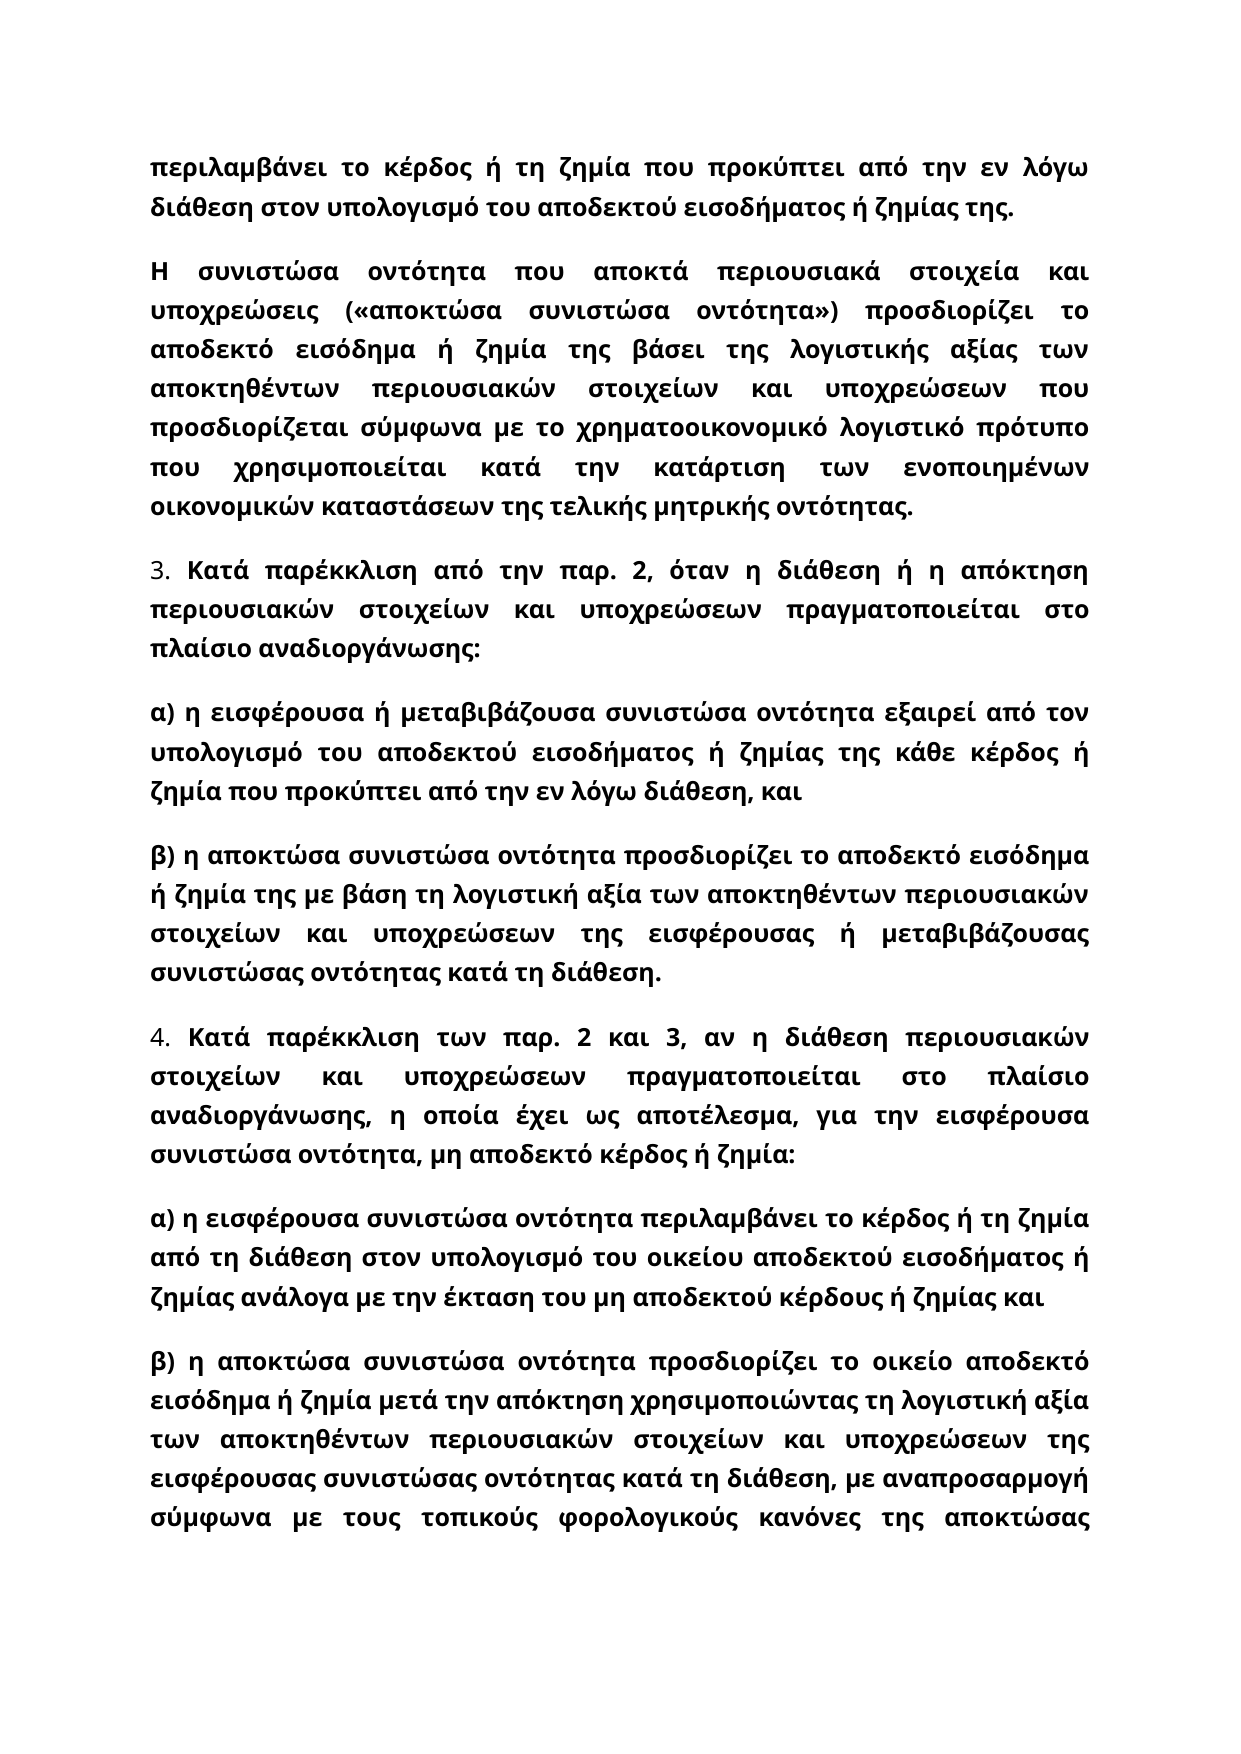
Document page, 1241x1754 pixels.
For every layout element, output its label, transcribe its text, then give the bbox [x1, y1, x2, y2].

text α) η εισφέρουσα συνιστώσα οντότητα περιλαμβάνει το κέρδος ή τη ζημία από τη διάθεση στον υπολογισμό του οικείου αποδεκτού εισοδήματος ή ζημίας ανάλογα με την έκταση του μη αποδεκτού κέρδους ή ζημίας και [150, 1201, 1090, 1313]
text περιλαμβάνει το κέρδος ή τη ζημία που προκύπτει από την εν λόγω διάθεση στον υπολογισμό του αποδεκτού εισοδήματος ή ζημίας της. [150, 150, 1090, 223]
text 3. Κατά παρέκκλιση από την παρ. 2, όταν η διάθεση ή η απόκτηση περιουσιακών στοιχείων και υποχρεώσεων πραγματοποιείται στο πλαίσιο αναδιοργάνωσης: [150, 552, 1090, 665]
text β) η αποκτώσα συνιστώσα οντότητα προσδιορίζει το αποδεκτό εισόδημα ή ζημία της με βάση τη λογιστική αξία των αποκτηθέντων περιουσιακών στοιχείων και υποχρεώσεων της εισφέρουσας ή μεταβιβάζουσας συνιστώσας οντότητας κατά τη διάθεση. [150, 837, 1090, 989]
text 4. Κατά παρέκκλιση των παρ. 2 και 3, αν η διάθεση περιουσιακών στοιχείων και υποχρεώσεων πραγματοποιείται στο πλαίσιο αναδιοργάνωσης, η οποία έχει ως αποτέλεσμα, για την εισφέρουσα συνιστώσα οντότητα, μη αποδεκτό κέρδος ή ζημία: [150, 1019, 1090, 1171]
text Η συνιστώσα οντότητα που αποκτά περιουσιακά στοιχεία και υποχρεώσεις («αποκτώσα συνιστώσα οντότητα») προσδιορίζει το αποδεκτό εισόδημα ή ζημία της βάσει της λογιστικής αξίας των αποκτηθέντων περιουσιακών στοιχείων και υποχρεώσεων που προσδιορίζεται σύμφωνα με το χρηματοοικονομικό λογιστικό πρότυπο που χρησιμοποιείται κατά την κατάρτιση των ενοποιημένων οικονομικών καταστάσεων της τελικής μητρικής οντότητας. [150, 253, 1090, 522]
text β) η αποκτώσα συνιστώσα οντότητα προσδιορίζει το οικείο αποδεκτό εισόδημα ή ζημία μετά την απόκτηση χρησιμοποιώντας τη λογιστική αξία των αποκτηθέντων περιουσιακών στοιχείων και υποχρεώσεων της εισφέρουσας συνιστώσας οντότητας κατά τη διάθεση, με αναπροσαρμογή σύμφωνα με τους τοπικούς φορολογικούς κανόνες της αποκτώσας [150, 1343, 1090, 1534]
text α) η εισφέρουσα ή μεταβιβάζουσα συνιστώσα οντότητα εξαιρεί από τον υπολογισμό του αποδεκτού εισοδήματος ή ζημίας της κάθε κέρδος ή ζημία που προκύπτει από την εν λόγω διάθεση, και [150, 695, 1090, 807]
